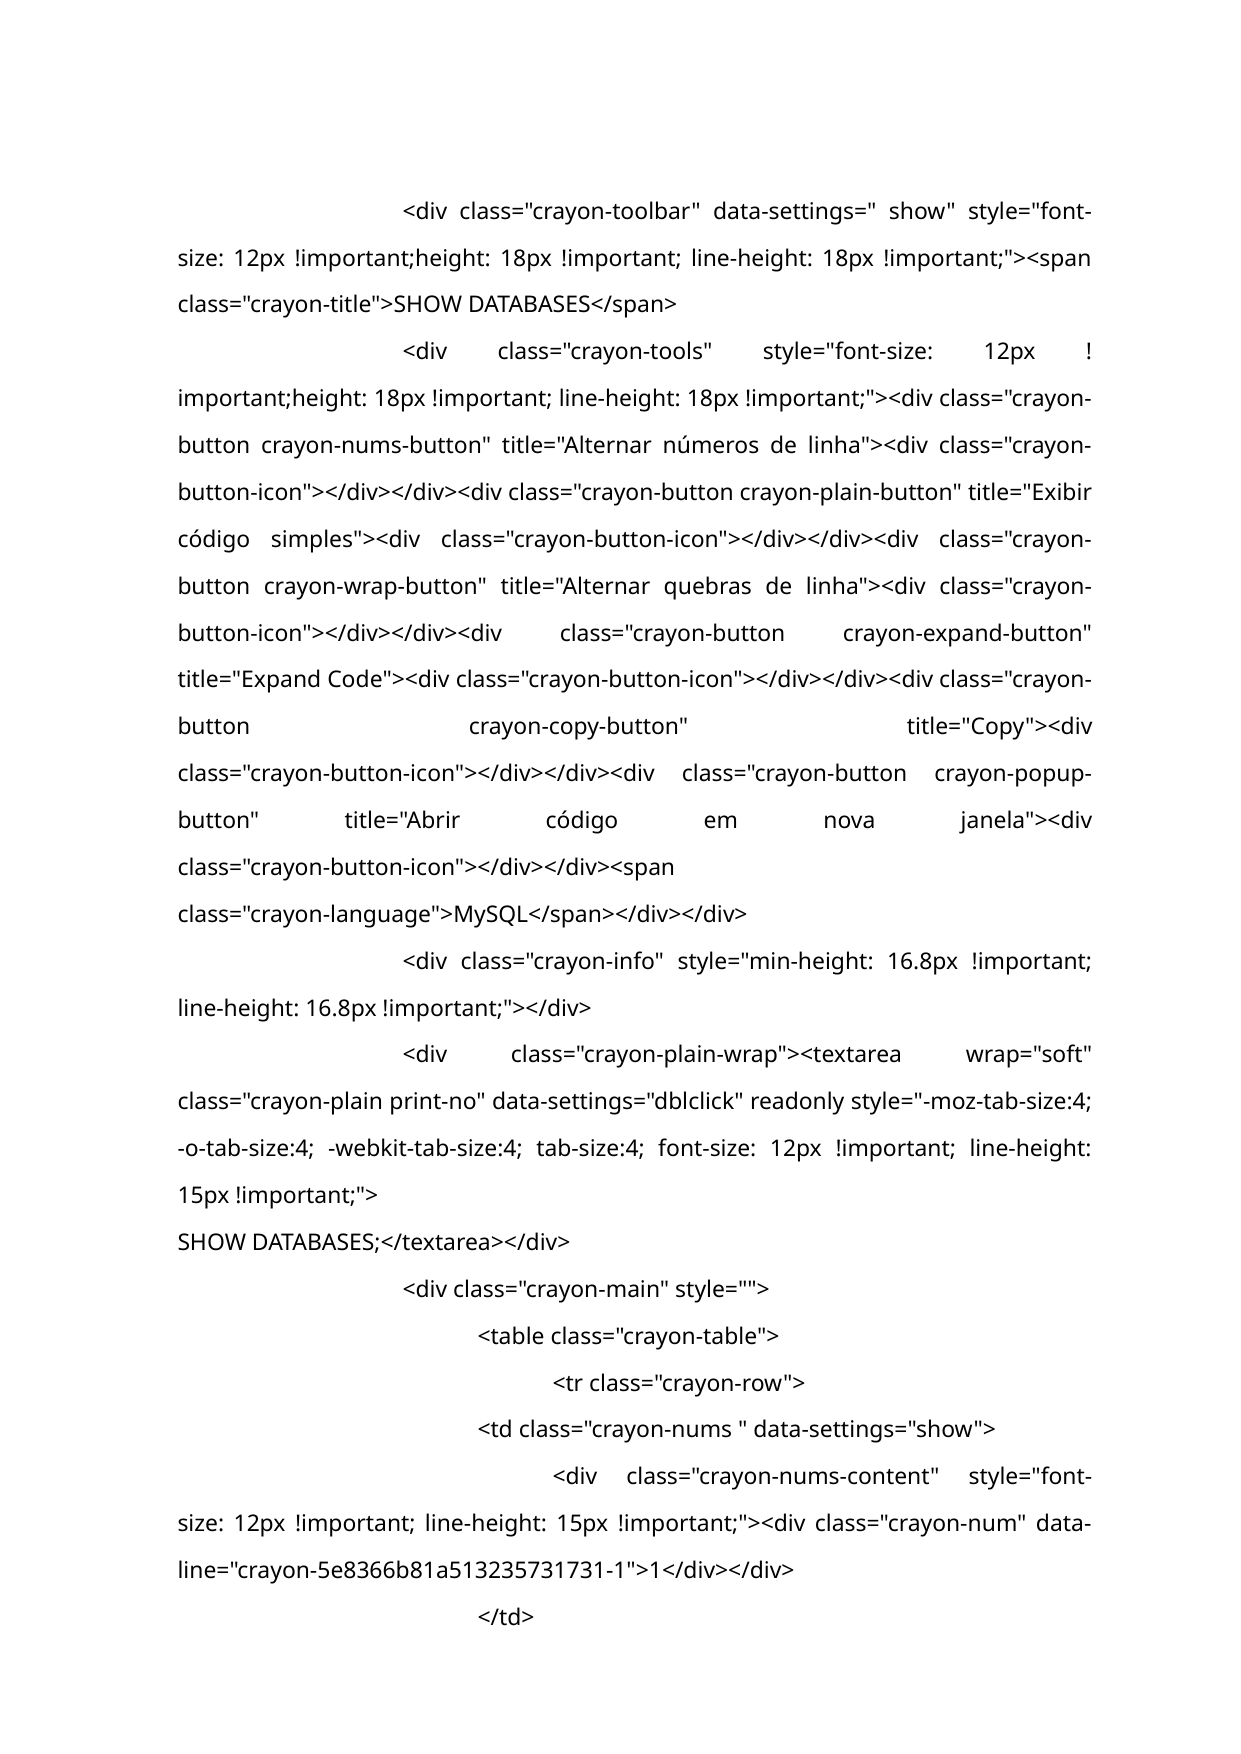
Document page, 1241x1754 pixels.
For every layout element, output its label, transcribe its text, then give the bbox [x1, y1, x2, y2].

text <table class="crayon-table"> [177, 1319, 1092, 1351]
text <div class="crayon-info" style="min-height: 16.8px !important; line-height: 16.8px !important;"></div> [177, 944, 1092, 1023]
text <div class="crayon-tools" style="font-size: 12px !important;height: 18px !important; line-height: 18px !important;"><div class="crayon-button crayon-nums-button" title="Alternar números de linha"><div class="crayon-button-icon"></div></div><div class="crayon-button crayon-plain-button" title="Exibir código simples"><div class="crayon-button-icon"></div></div><div class="crayon-button crayon-wrap-button" title="Alternar quebras de linha"><div class="crayon-button-icon"></div></div><div class="crayon-button crayon-expand-button" title="Expand Code"><div class="crayon-button-icon"></div></div><div class="crayon-button crayon-copy-button" title="Copy"><div class="crayon-button-icon"></div></div><div class="crayon-button crayon-popup-button" title="Abrir código em nova janela"><div class="crayon-button-icon"></div></div><span class="crayon-language">MySQL</span></div></div> [177, 335, 1092, 929]
text </td> [177, 1601, 1092, 1632]
text <div class="crayon-plain-wrap"><textarea wrap="soft" class="crayon-plain print-no" data-settings="dblclick" readonly style="-moz-tab-size:4; -o-tab-size:4; -webkit-tab-size:4; tab-size:4; font-size: 12px !important; line-height: 15px !important;"> [177, 1038, 1092, 1210]
text <div class="crayon-toolbar" data-settings=" show" style="font-size: 12px !important;height: 18px !important; line-height: 18px !important;"><span class="crayon-title">SHOW DATABASES</span> [177, 194, 1092, 319]
text <td class="crayon-nums " data-settings="show"> [177, 1413, 1092, 1444]
text <tr class="crayon-row"> [177, 1366, 1092, 1398]
text <div class="crayon-main" style=""> [177, 1273, 1092, 1304]
text SHOW DATABASES;</textarea></div> [177, 1226, 1092, 1257]
text <div class="crayon-nums-content" style="font-size: 12px !important; line-height: 15px !important;"><div class="crayon-num" data-line="crayon-5e8366b81a513235731731-1">1</div></div> [177, 1460, 1092, 1585]
